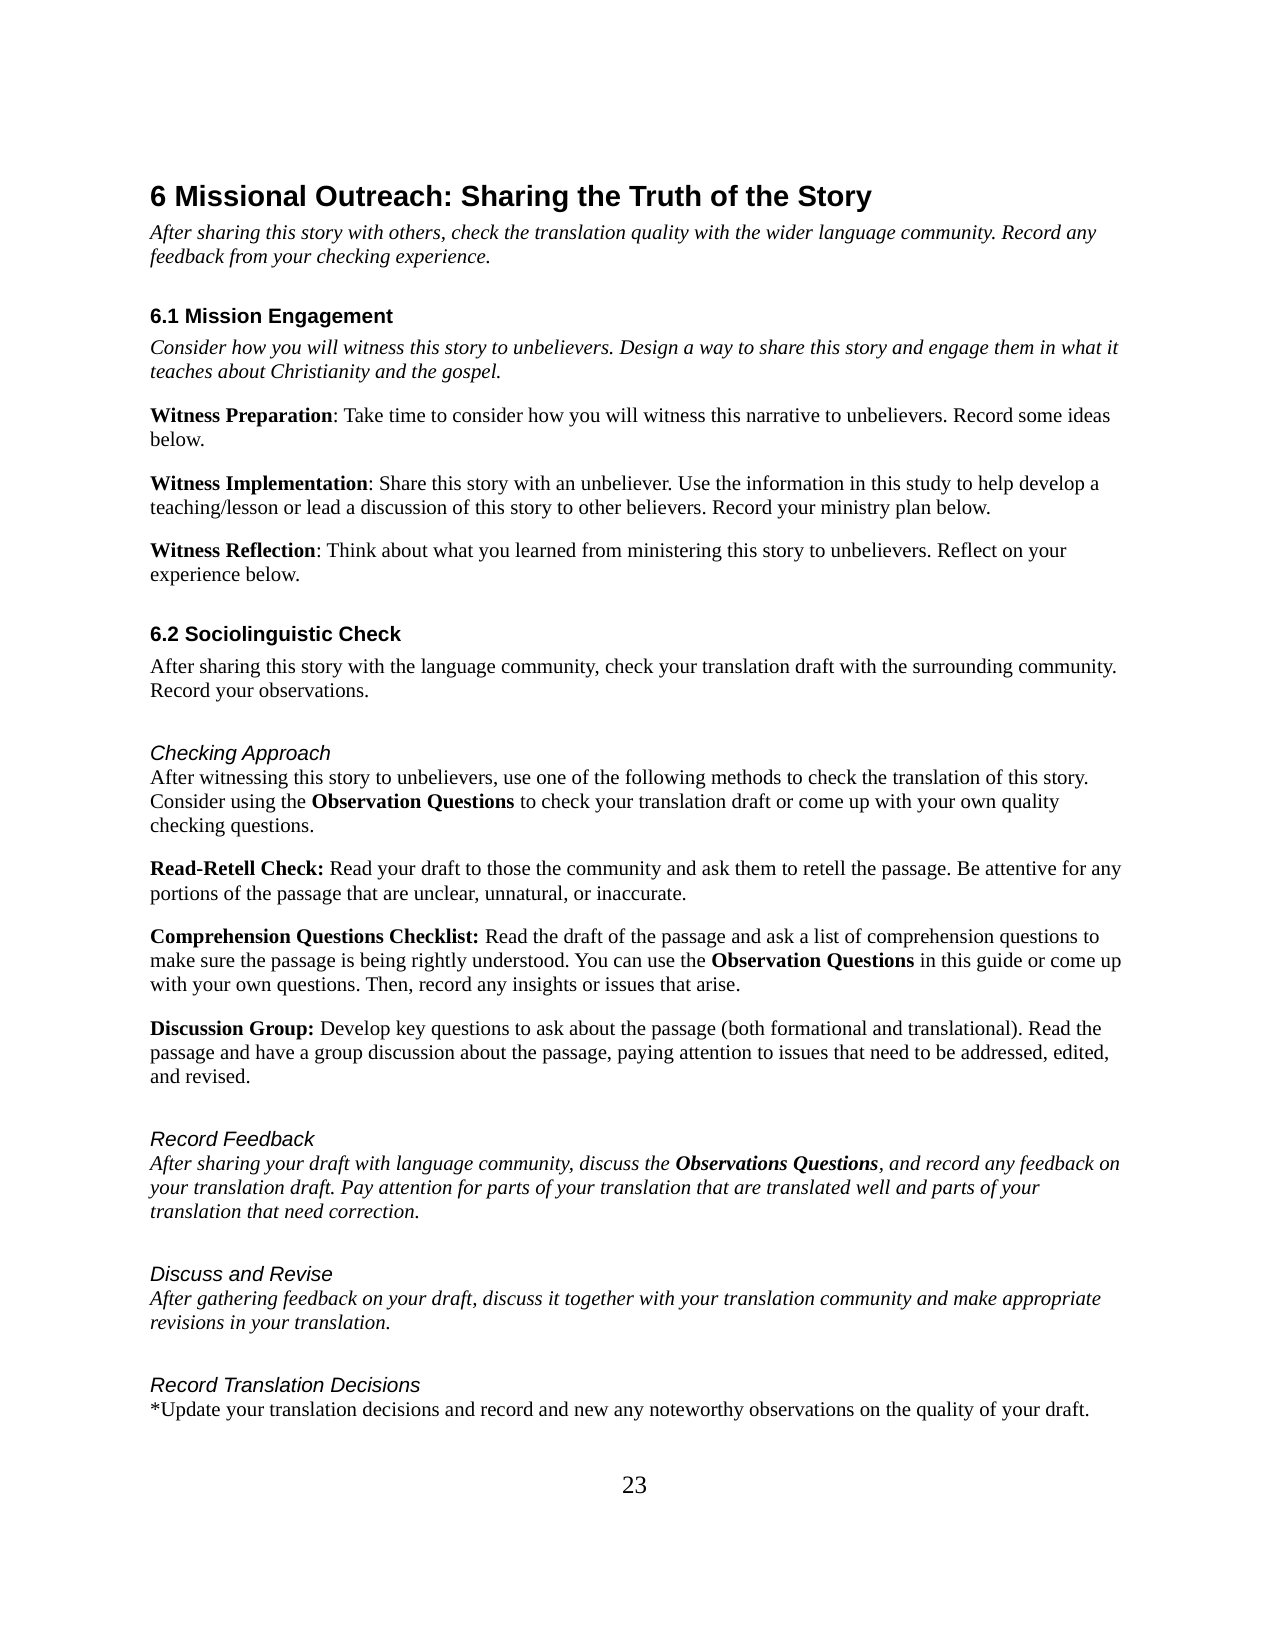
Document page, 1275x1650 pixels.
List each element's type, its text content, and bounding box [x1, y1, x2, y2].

text Read-Retell Check: Read your draft to those the community and ask them to retell the passage. Be attentive for any portions of the passage that are unclear, unnatural, or inaccurate. [150, 856, 1125, 904]
text *Update your translation decisions and record and new any noteworthy observations on the quality of your draft. [150, 1397, 1125, 1421]
text After sharing this story with the language community, check your translation draft with the surrounding community. Record your observations. [150, 654, 1125, 702]
text After gathering feedback on your draft, discuss it together with your translation community and make appropriate revisions in your translation. [150, 1286, 1125, 1334]
text Witness Reflection: Think about what you learned from ministering this story to unbelievers. Reflect on your experience below. [150, 538, 1125, 586]
text After sharing this story with others, check the translation quality with the wider language community. Record any feedback from your checking experience. [150, 220, 1125, 268]
text After sharing your draft with language community, discuss the Observations Questions, and record any feedback on your translation draft. Pay attention for parts of your translation that are translated well and parts of your translation that need correction. [150, 1151, 1125, 1223]
text Discussion Group: Develop key questions to ask about the passage (both formational and translational). Read the passage and have a group discussion about the passage, paying attention to issues that need to be addressed, edited, and revised. [150, 1016, 1125, 1088]
text Comprehension Questions Checklist: Read the draft of the passage and ask a list of comprehension questions to make sure the passage is being rightly understood. You can use the Observation Questions in this guide or come up with your own questions. Then, record any insights or issues that arise. [150, 924, 1125, 996]
subtitle Record Feedback [150, 1127, 1125, 1151]
text Consider how you will witness this story to unbelievers. Design a way to share this story and engage them in what it teaches about Christianity and the gospel. [150, 335, 1125, 383]
text Witness Preparation: Take time to consider how you will witness this narrative to unbelievers. Record some ideas below. [150, 403, 1125, 451]
subtitle Discuss and Revise [150, 1262, 1125, 1286]
subtitle 6.1 Mission Engagement [150, 304, 1125, 328]
text Witness Implementation: Share this story with an unbeliever. Use the information in this study to help develop a teaching/lesson or lead a discussion of this story to other believers. Record your ministry plan below. [150, 471, 1125, 519]
subtitle 6.2 Sociolinguistic Check [150, 622, 1125, 646]
subtitle Checking Approach [150, 741, 1125, 765]
subtitle Record Translation Decisions [150, 1373, 1125, 1397]
text After witnessing this story to unbelievers, use one of the following methods to check the translation of this story. Consider using the Observation Questions to check your translation draft or come up with your own quality checking questions. [150, 765, 1125, 837]
subtitle 6 Missional Outreach: Sharing the Truth of the Story [150, 179, 1125, 212]
